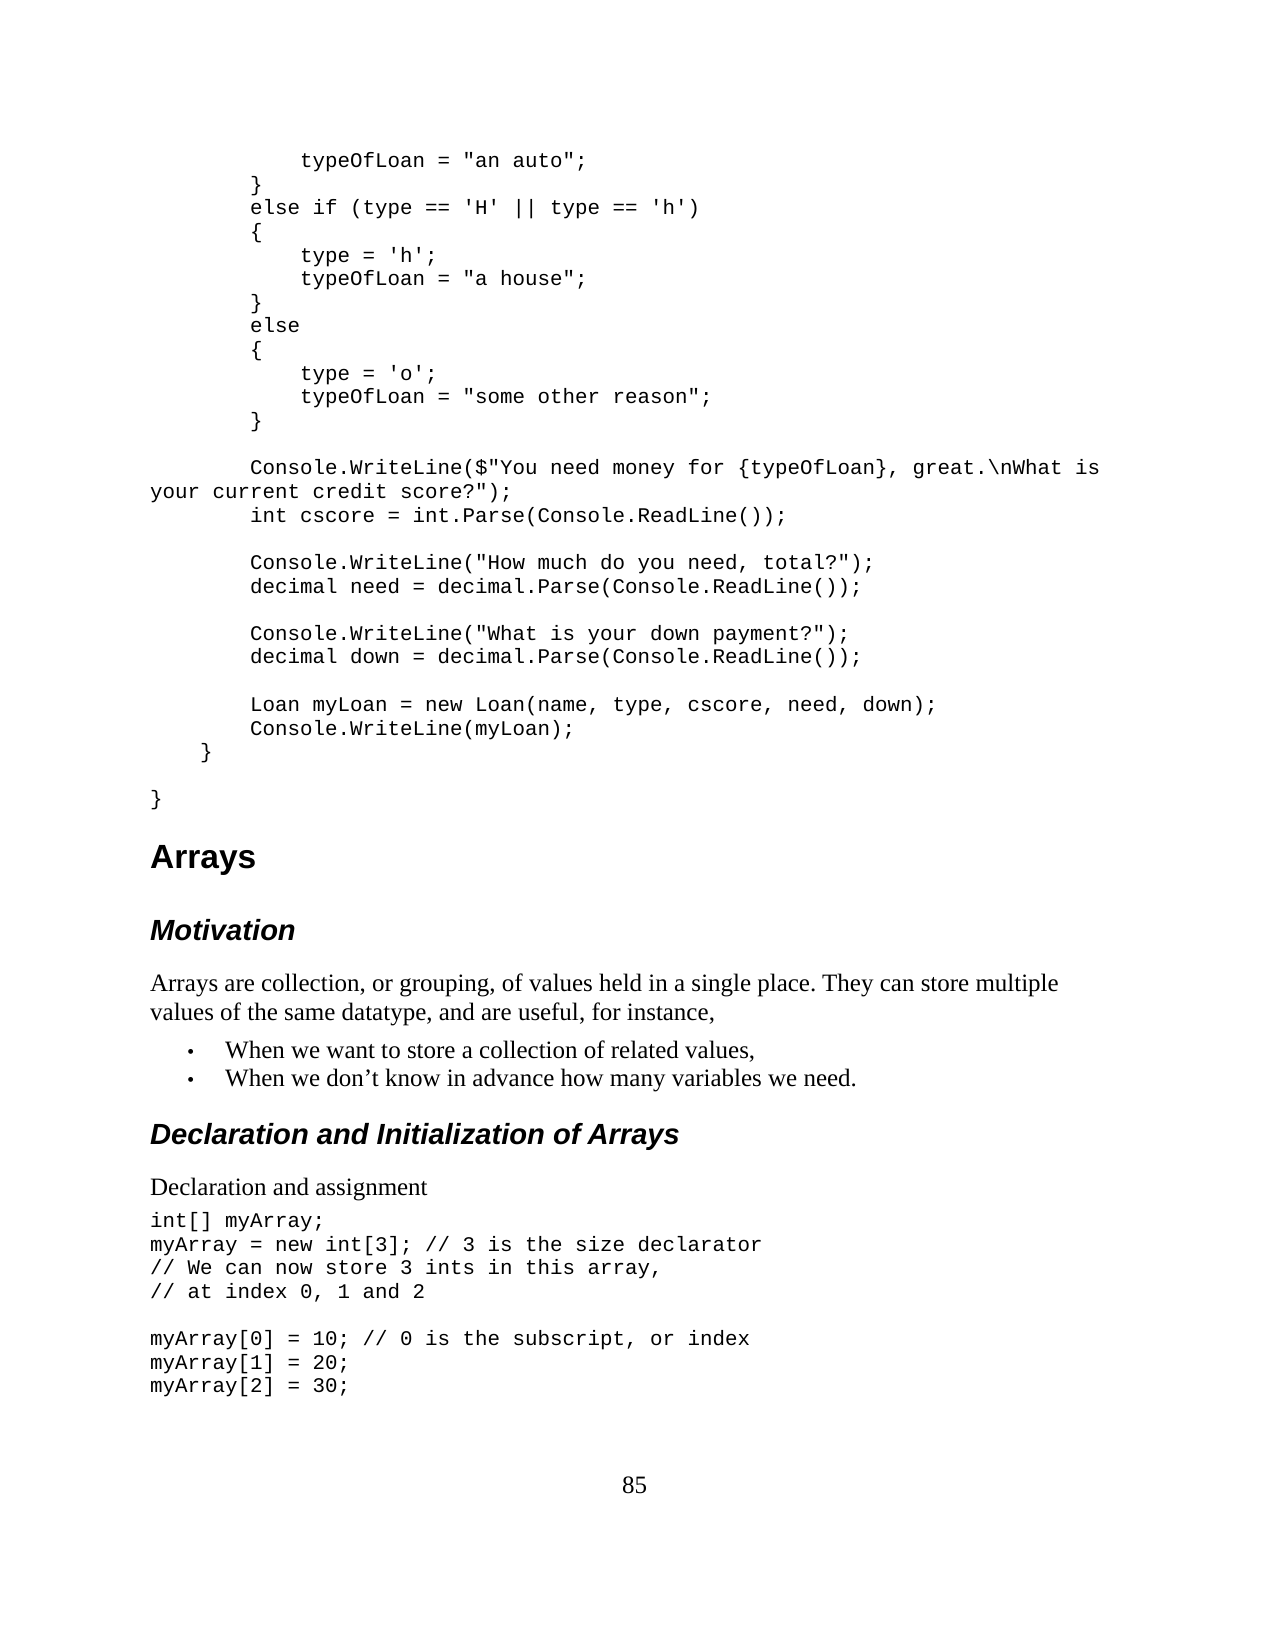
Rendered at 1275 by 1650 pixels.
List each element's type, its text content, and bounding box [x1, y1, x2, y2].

list When we want to store a collection of related values, [187, 1035, 1125, 1063]
text } [150, 292, 1125, 316]
text Loan myLoan = new Loan(name, type, cscore, need, down); [150, 694, 1125, 717]
text typeOfLoan = "a house"; [150, 268, 1125, 292]
text decimal need = decimal.Parse(Console.ReadLine()); [150, 576, 1125, 599]
text } [150, 788, 1125, 812]
text decimal down = decimal.Parse(Console.ReadLine()); [150, 647, 1125, 670]
text { [150, 339, 1125, 363]
text Console.WriteLine("How much do you need, total?"); [150, 552, 1125, 576]
text else [150, 316, 1125, 339]
text // at index 0, 1 and 2 [150, 1281, 1125, 1304]
text myArray = new int[3]; // 3 is the size declarator [150, 1233, 1125, 1257]
text myArray[0] = 10; // 0 is the subscript, or index [150, 1328, 1125, 1352]
text typeOfLoan = "an auto"; [150, 150, 1125, 174]
subtitle Declaration and Initialization of Arrays [150, 1117, 1125, 1151]
text Console.WriteLine("What is your down payment?"); [150, 623, 1125, 647]
subtitle Motivation [150, 913, 1125, 947]
list When we don’t know in advance how many variables we need. [187, 1063, 1125, 1092]
text Console.WriteLine($"You need money for {typeOfLoan}, great.\nWhat is your current credit score?"); [150, 457, 1125, 505]
text type = 'o'; [150, 363, 1125, 386]
text } [150, 410, 1125, 434]
text } [150, 174, 1125, 197]
text } [150, 741, 1125, 765]
text Arrays are collection, or grouping, of values held in a single place. They can store multiple values of the same datatype, and are useful, for instance, [150, 968, 1125, 1026]
text typeOfLoan = "some other reason"; [150, 386, 1125, 410]
text { [150, 221, 1125, 244]
text myArray[1] = 20; [150, 1352, 1125, 1375]
text Declaration and assignment [150, 1172, 1125, 1201]
text type = 'h'; [150, 244, 1125, 268]
text int cscore = int.Parse(Console.ReadLine()); [150, 505, 1125, 528]
text else if (type == 'H' || type == 'h') [150, 197, 1125, 221]
text // We can now store 3 ints in this array, [150, 1257, 1125, 1281]
text int[] myArray; [150, 1210, 1125, 1233]
text Console.WriteLine(myLoan); [150, 717, 1125, 741]
subtitle Arrays [150, 837, 1125, 876]
text myArray[2] = 30; [150, 1375, 1125, 1399]
